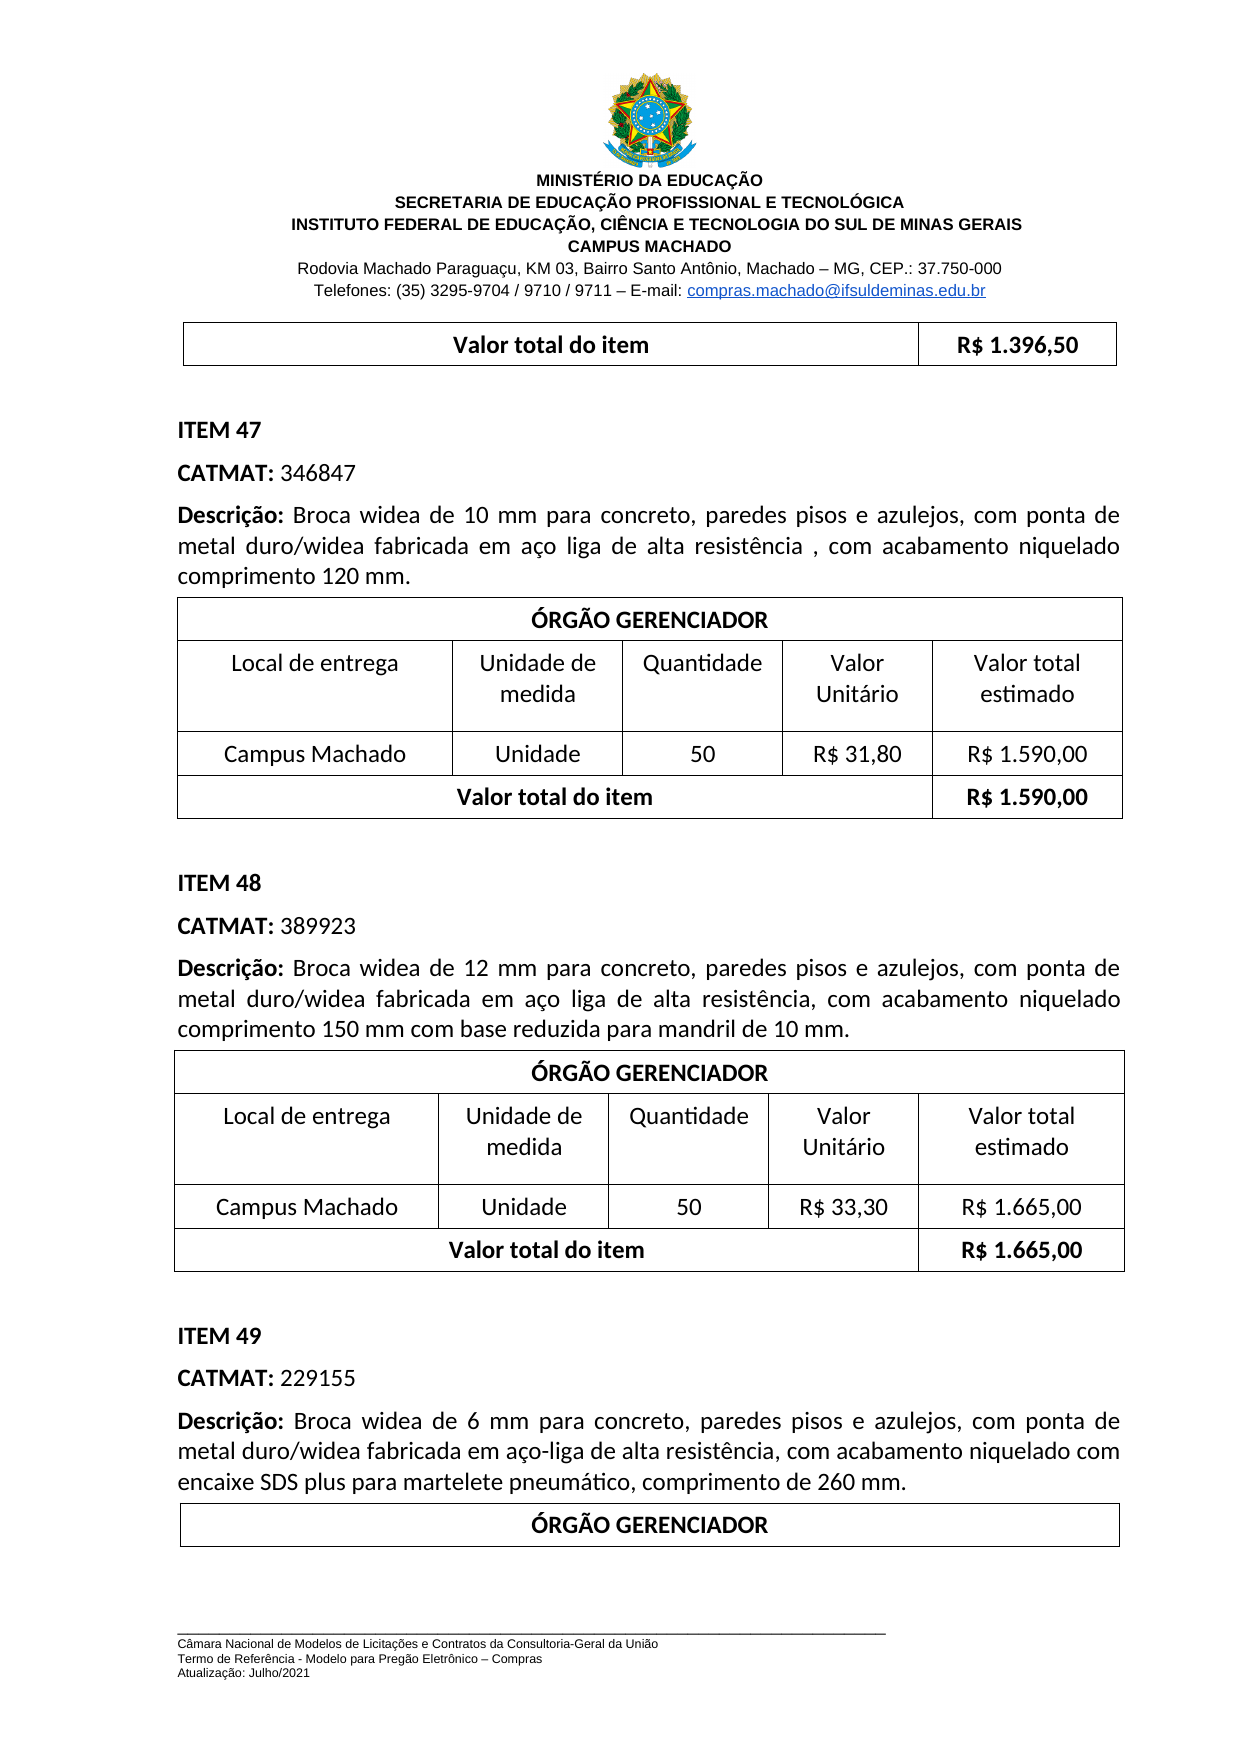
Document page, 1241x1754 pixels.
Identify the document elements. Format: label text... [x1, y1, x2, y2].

table_cell Unidade de medida [439, 1094, 608, 1184]
table_cell Unidade de medida [453, 641, 622, 731]
table_cell Valor total do item [175, 1229, 918, 1271]
table_cell Valor total do item [184, 323, 918, 365]
picture [643, 163, 658, 168]
table_cell Unidade [453, 732, 622, 774]
table_cell Campus Machado [178, 732, 452, 774]
table_cell R$ 1.665,00 [919, 1185, 1124, 1227]
table_cell 50 [623, 732, 782, 774]
text Descrição: Broca widea de 6 mm para concreto, paredes pisos e azulejos, com ponta de metal duro/widea fabricada em aço-liga de alta resistência, com acabamento niquelado com encaixe SDS plus para martelete pneumático, comprimento de 260 mm. [177, 1405, 1122, 1497]
table_cell Quantidade [609, 1094, 768, 1184]
text ITEM 48 [177, 867, 1122, 898]
table_cell Valor total do item [178, 776, 932, 818]
table_cell R$ 1.590,00 [933, 732, 1122, 774]
table_cell R$ 33,30 [769, 1185, 918, 1227]
table_cell R$ 1.665,00 [919, 1229, 1124, 1271]
text ITEM 47 [177, 414, 1122, 445]
text Descrição: Broca widea de 10 mm para concreto, paredes pisos e azulejos, com ponta de metal duro/widea fabricada em aço liga de alta resistência , com acabamento niquelado comprimento 120 mm. [177, 499, 1122, 591]
table_cell Campus Machado [175, 1185, 438, 1227]
table_cell R$ 31,80 [783, 732, 932, 774]
picture [669, 149, 680, 155]
text CATMAT: 229155 [177, 1363, 1122, 1393]
table_cell Quantidade [623, 641, 782, 731]
table_cell Local de entrega [175, 1094, 438, 1184]
table_cell Valor total estimado [919, 1094, 1124, 1184]
picture [603, 73, 697, 168]
table_cell Valor Unitário [769, 1094, 918, 1184]
table_cell Unidade [439, 1185, 608, 1227]
table_cell Valor Unitário [783, 641, 932, 731]
table_cell 50 [609, 1185, 768, 1227]
table_cell R$ 1.590,00 [933, 776, 1122, 818]
text CATMAT: 346847 [177, 457, 1122, 487]
table_header ÓRGÃO GERENCIADOR [175, 1051, 1124, 1093]
table_cell Valor total estimado [933, 641, 1122, 731]
text Descrição: Broca widea de 12 mm para concreto, paredes pisos e azulejos, com ponta de metal duro/widea fabricada em aço liga de alta resistência, com acabamento niquelado comprimento 150 mm com base reduzida para mandril de 10 mm. [177, 952, 1122, 1044]
table_header ÓRGÃO GERENCIADOR [181, 1504, 1119, 1546]
text CATMAT: 389923 [177, 910, 1122, 940]
table_cell Local de entrega [178, 641, 452, 731]
table_header ÓRGÃO GERENCIADOR [178, 598, 1122, 640]
text ITEM 49 [177, 1320, 1122, 1351]
table_cell R$ 1.396,50 [919, 323, 1116, 365]
